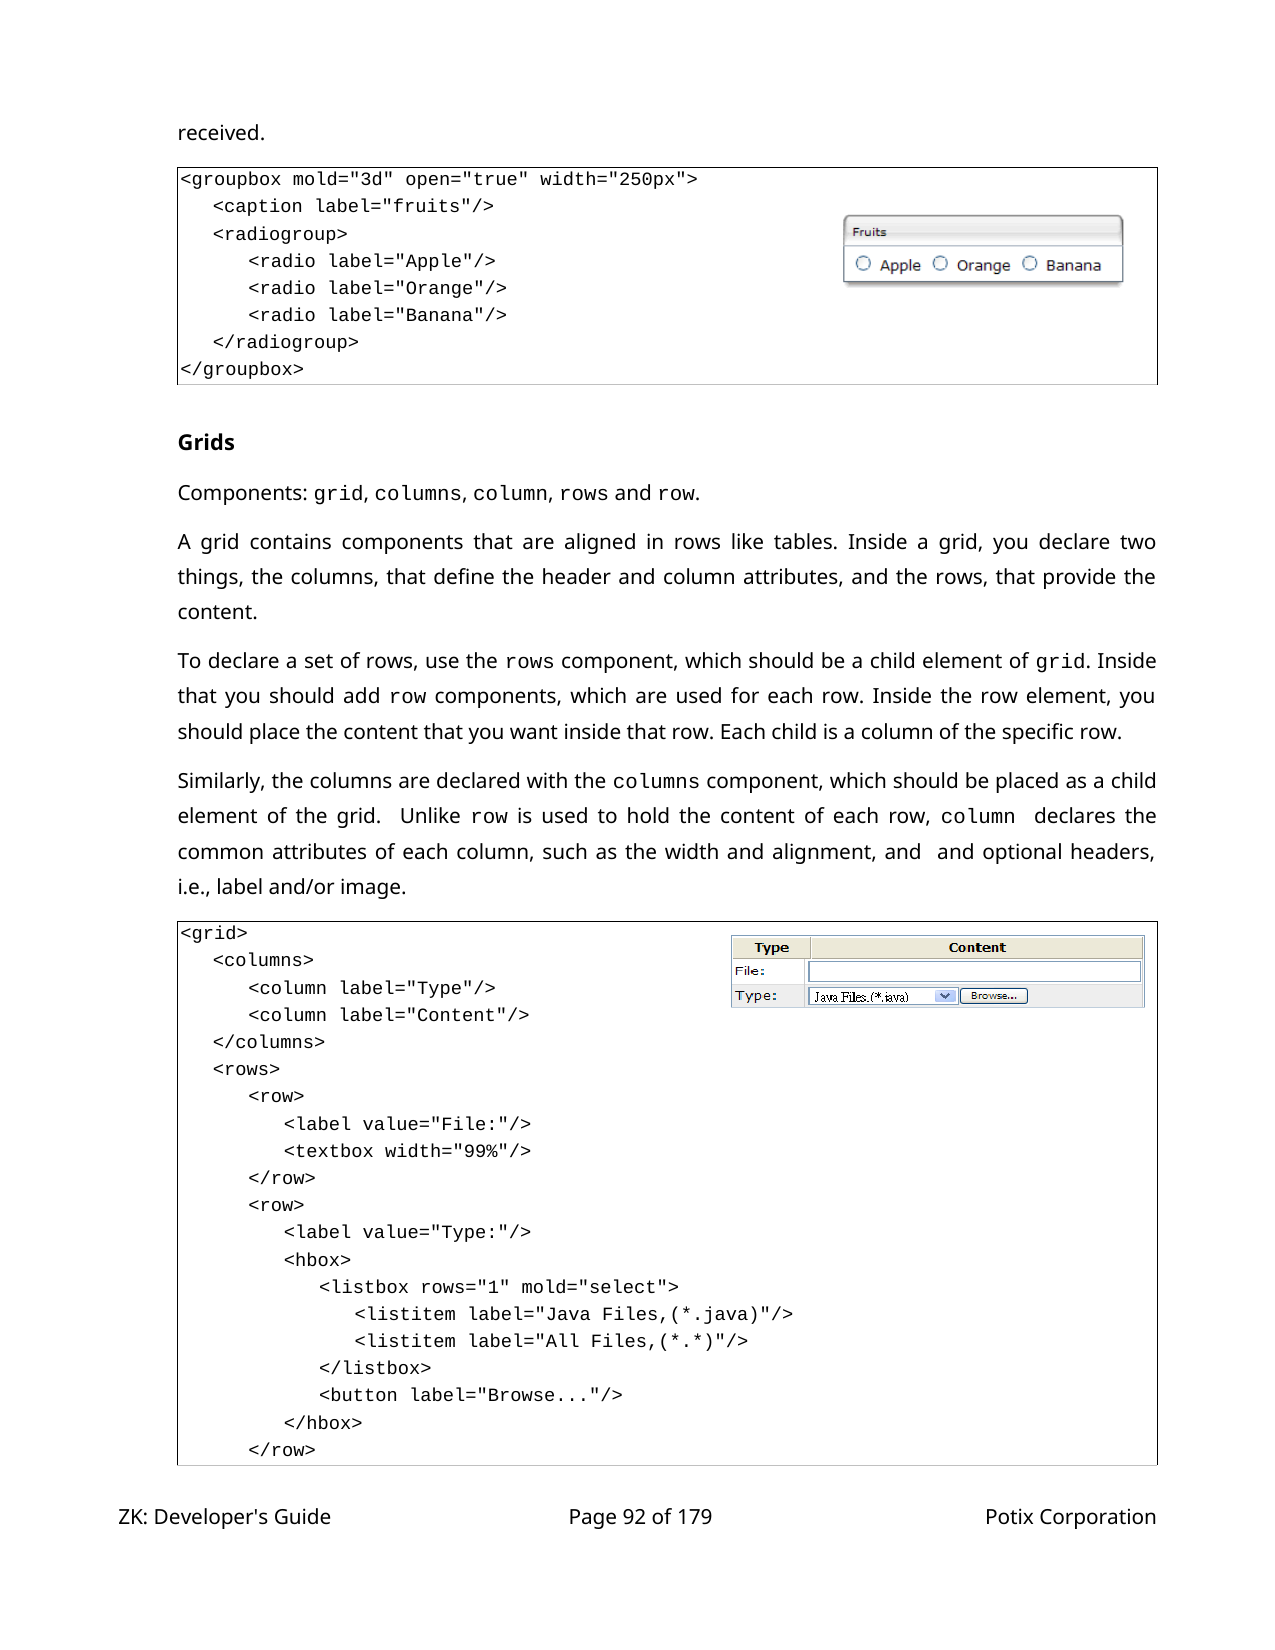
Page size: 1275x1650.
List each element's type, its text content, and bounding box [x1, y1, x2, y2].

text <rows> [178, 1057, 1157, 1081]
picture [841, 213, 1128, 288]
text <columns> [178, 948, 731, 973]
text <listbox rows="1" mold="select"> [178, 1274, 1157, 1299]
text To declare a set of rows, use the rows component, which should be a child element of grid. Inside that you should add row components, which are used for each row. Inside the row element, you should place the content that you want inside that row. Each child is a column of the specific row. [177, 646, 1157, 745]
text </groupbox> [178, 357, 1157, 384]
text </radiogroup> [178, 330, 1157, 354]
text <groupbox mold="3d" open="true" width="250px"> [178, 168, 1157, 191]
text received. [177, 118, 1157, 146]
text <listitem label="Java Files,(*.java)"/> [178, 1302, 1157, 1326]
picture [731, 933, 1148, 1008]
text <caption label="fruits"/> [178, 194, 1157, 218]
text </hbox> [178, 1411, 1157, 1435]
text <listitem label="All Files,(*.*)"/> [178, 1329, 1157, 1353]
text </listbox> [178, 1356, 1157, 1380]
text <column label="Type"/> [178, 976, 731, 1000]
text <hbox> [178, 1247, 1157, 1272]
text [1148, 948, 1157, 973]
text <button label="Browse..."/> [178, 1383, 1157, 1408]
text <label value="Type:"/> [178, 1220, 1157, 1244]
text </row> [178, 1438, 1157, 1465]
text [1128, 221, 1157, 246]
text <radiogroup> [178, 221, 841, 246]
subtitle Grids [177, 427, 1157, 457]
text <radio label="Apple"/> [178, 248, 841, 273]
text </row> [178, 1166, 1157, 1190]
text </columns> [178, 1030, 1157, 1054]
text [1128, 248, 1157, 273]
text <textbox width="99%"/> [178, 1139, 1157, 1163]
text <radio label="Orange"/> [178, 276, 1157, 300]
text <column label="Content"/> [178, 1003, 1157, 1027]
text Similarly, the columns are declared with the columns component, which should be placed as a child element of the grid. Unlike row is used to hold the content of each row, column declares the common attributes of each column, such as the width and alignment, and and optional headers, i.e., label and/or image. [177, 766, 1157, 901]
text Components: grid, columns, column, rows and row. [177, 478, 1157, 506]
text <row> [178, 1193, 1157, 1217]
text <row> [178, 1084, 1157, 1108]
text <grid> [178, 922, 1157, 945]
text <radio label="Banana"/> [178, 303, 1157, 327]
text <label value="File:"/> [178, 1111, 1157, 1136]
text A grid contains components that are aligned in rows like tables. Inside a grid, you declare two things, the columns, that define the header and column attributes, and the rows, that provide the content. [177, 527, 1157, 626]
